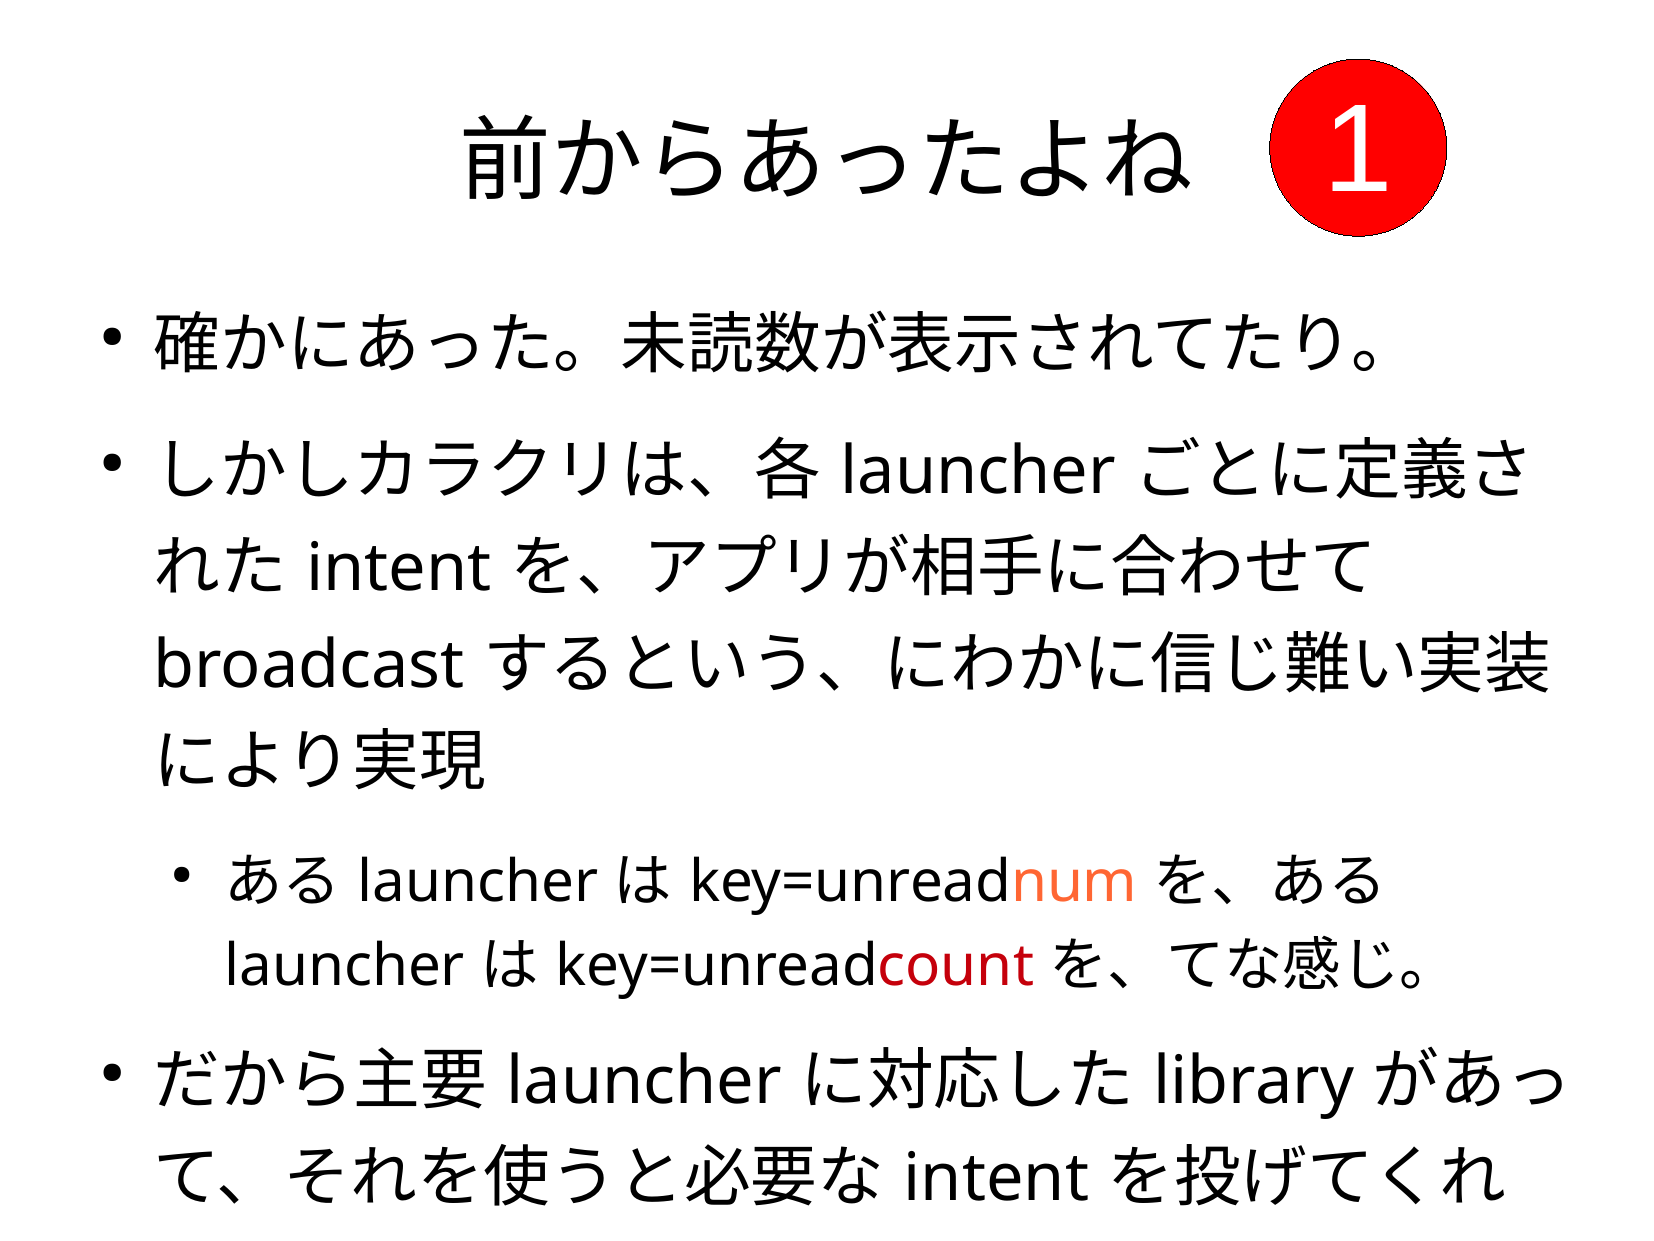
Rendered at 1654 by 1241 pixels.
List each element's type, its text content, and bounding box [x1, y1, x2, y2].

list 確かにあった。未読数が表示されてたり。 しかしカラクリは、各launcherごとに定義されたintentを、アプリが相手に合わせてbroadcastするという、にわかに信じ難い実装により実現 あるlauncherはkey=unreadnumを、あるlauncherはkey=unreadcountを、てな感じ。 だから主要launcherに対応したlibraryがあって、それを使うと必要なintentを投げてくれたりする [82, 290, 1571, 1109]
text_box 1 [1269, 59, 1447, 237]
title 前からあったよね [82, 49, 1571, 257]
